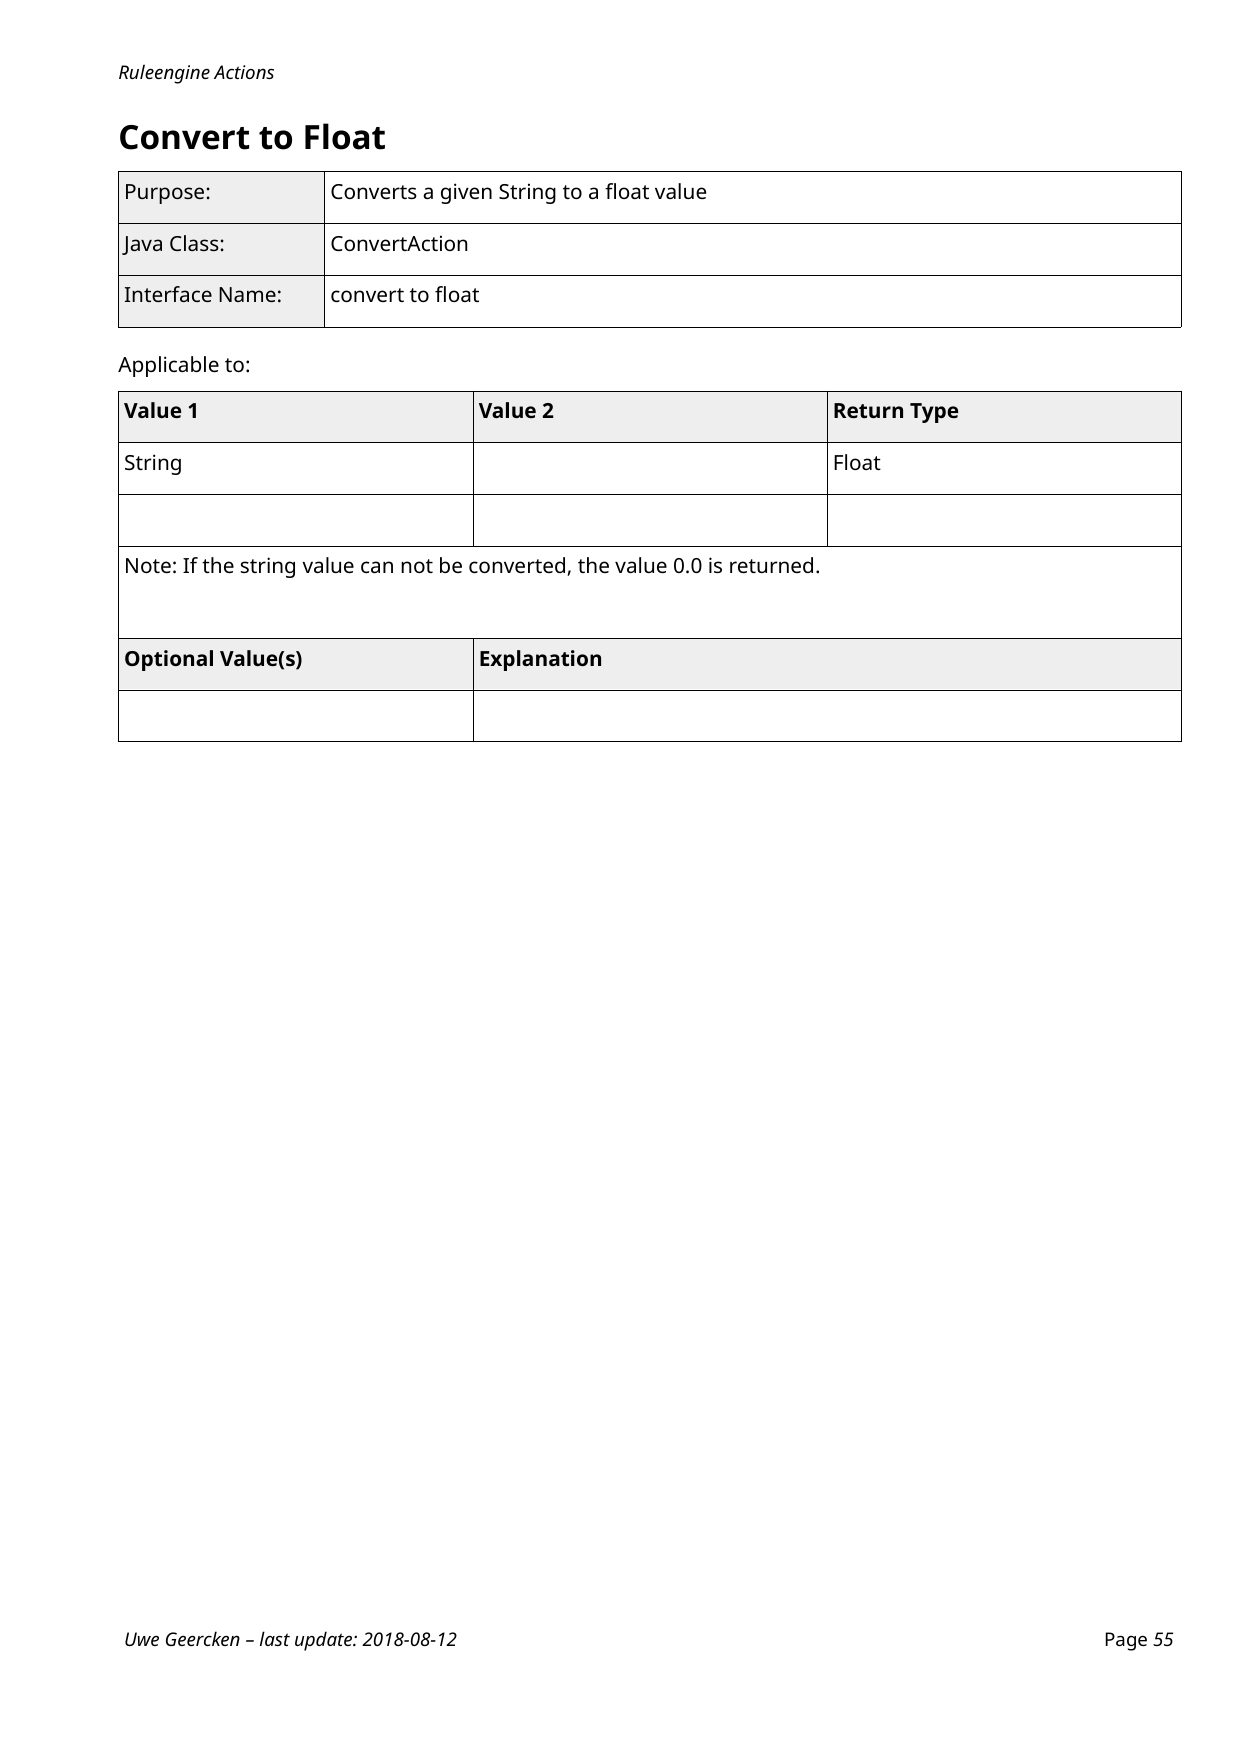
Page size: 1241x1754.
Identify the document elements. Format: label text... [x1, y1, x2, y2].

table_cell [119, 691, 473, 741]
text Convert to Float [118, 114, 1181, 159]
table_header Return Type [828, 392, 1181, 442]
table_cell [828, 495, 1181, 546]
table_cell Note: If the string value can not be converted, the value 0.0 is returned. [119, 547, 1181, 638]
table_cell [119, 495, 473, 546]
table_header Value 1 [119, 392, 473, 442]
table_cell Interface Name: [119, 276, 324, 327]
table_header Value 2 [474, 392, 827, 442]
table_cell Explanation [474, 639, 1181, 689]
table_cell convert to float [325, 276, 1181, 327]
table_cell [474, 691, 1181, 741]
table_cell String [119, 443, 473, 494]
text Applicable to: [118, 350, 1181, 379]
table_cell Optional Value(s) [119, 639, 473, 689]
table_cell [474, 443, 827, 494]
table_header Converts a given String to a float value [325, 172, 1181, 223]
table_cell [474, 495, 827, 546]
table_cell ConvertAction [325, 224, 1181, 275]
table_cell Float [828, 443, 1181, 494]
table_header Purpose: [119, 172, 324, 223]
table_cell Java Class: [119, 224, 324, 275]
